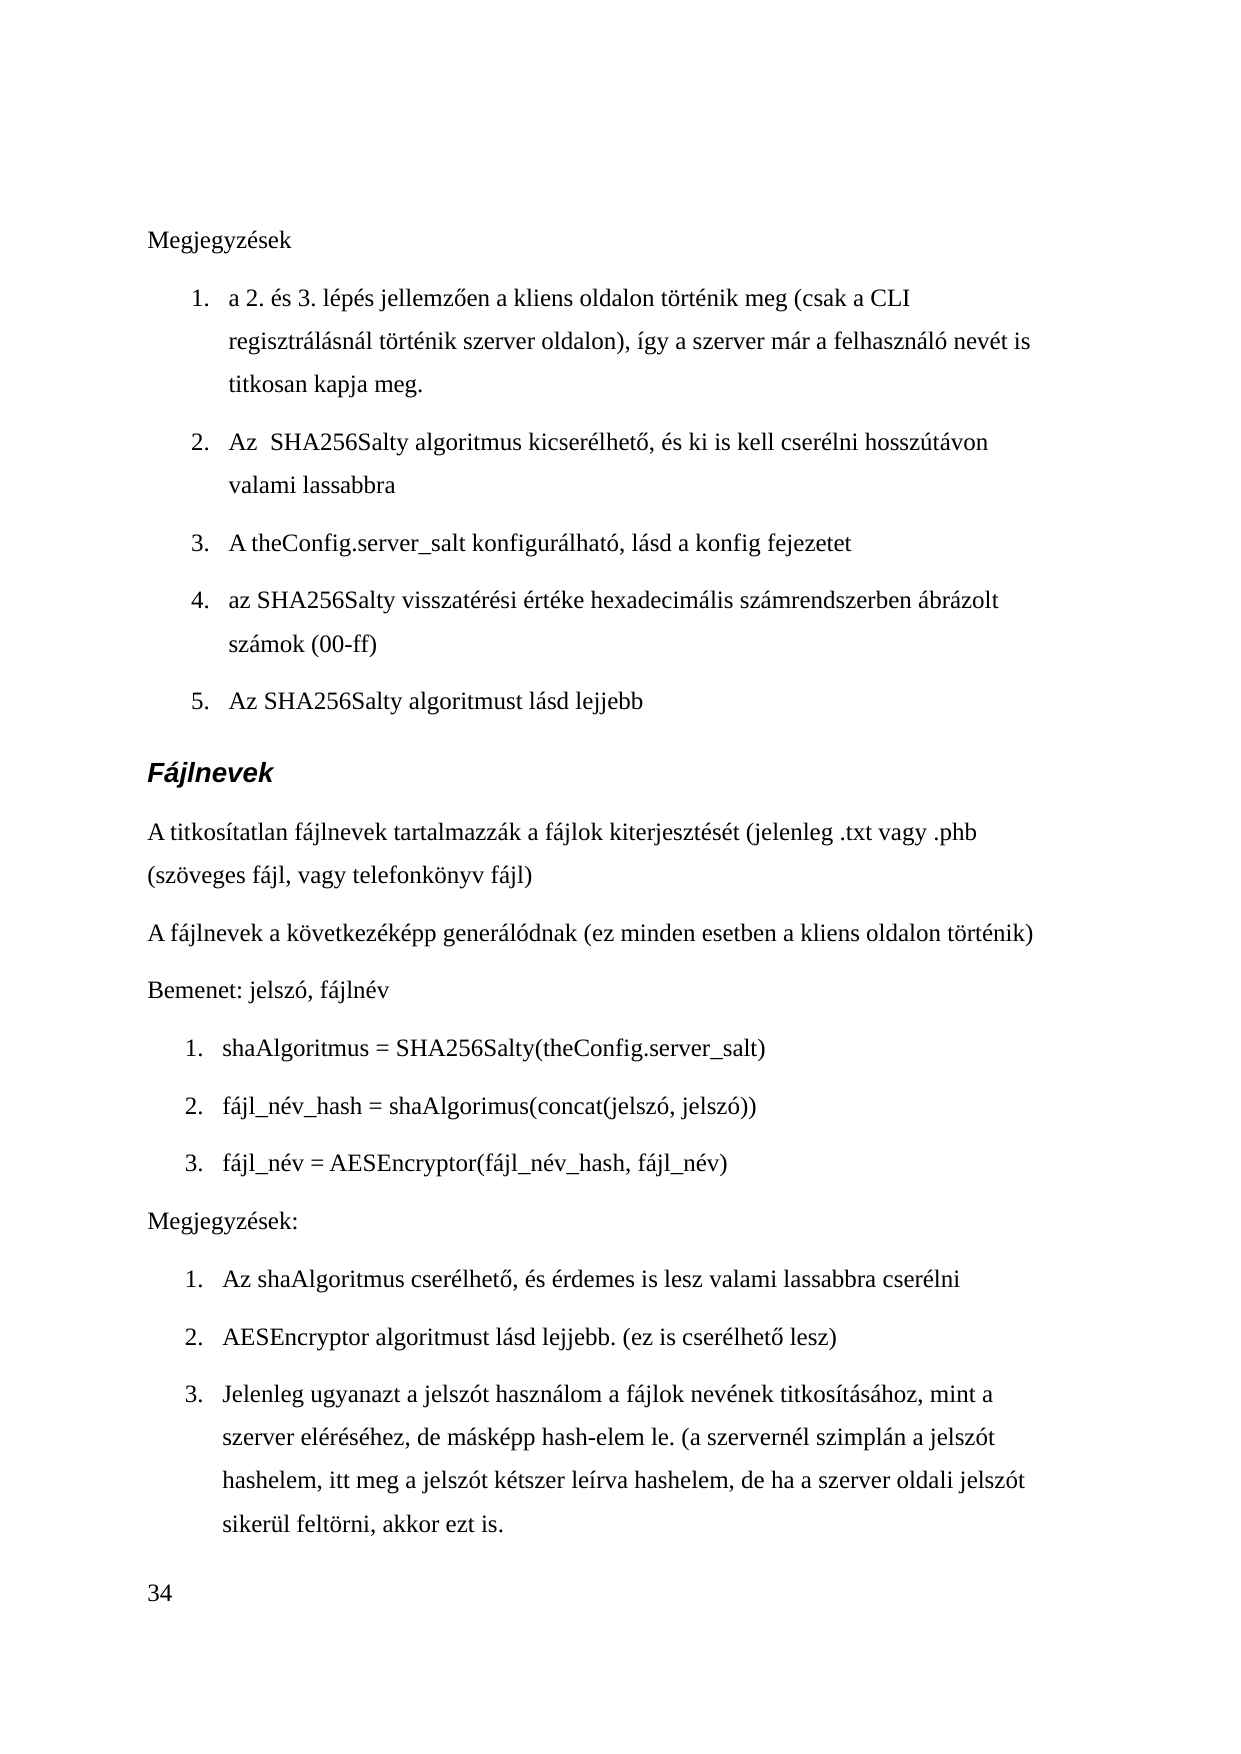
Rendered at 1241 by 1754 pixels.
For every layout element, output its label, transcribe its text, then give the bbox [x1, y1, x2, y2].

list Az SHA256Salty algoritmust lásd lejjebb [191, 686, 1033, 715]
text Megjegyzések: [147, 1206, 1033, 1235]
text A titkosítatlan fájlnevek tartalmazzák a fájlok kiterjesztését (jelenleg .txt vagy .phb (szöveges fájl, vagy telefonkönyv fájl) [147, 817, 1033, 889]
list fájl_név_hash = shaAlgorimus(concat(jelszó, jelszó)) [184, 1091, 1033, 1119]
list az SHA256Salty visszatérési értéke hexadecimális számrendszerben ábrázolt számok (00-ff) [191, 586, 1033, 657]
list Jelenleg ugyanazt a jelszót használom a fájlok nevének titkosításához, mint a szerver eléréséhez, de másképp hash-elem le. (a szervernél szimplán a jelszót hashelem, itt meg a jelszót kétszer leírva hashelem, de ha a szerver oldali jelszót sikerül feltörni, akkor ezt is. [184, 1379, 1033, 1537]
text Megjegyzések [147, 225, 1033, 254]
list fájl_név = AESEncryptor(fájl_név_hash, fájl_név) [184, 1148, 1033, 1177]
subtitle Fájlnevek [147, 757, 1033, 788]
list shaAlgoritmus = SHA256Salty(theConfig.server_salt) [184, 1033, 1033, 1062]
list a 2. és 3. lépés jellemzően a kliens oldalon történik meg (csak a CLI regisztrálásnál történik szerver oldalon), így a szerver már a felhasználó nevét is titkosan kapja meg. [191, 283, 1033, 398]
list AESEncryptor algoritmust lásd lejjebb. (ez is cserélhető lesz) [184, 1322, 1033, 1350]
list Az SHA256Salty algoritmus kicserélhető, és ki is kell cserélni hosszútávon valami lassabbra [191, 427, 1033, 499]
list A theConfig.server_salt konfigurálható, lásd a konfig fejezetet [191, 528, 1033, 557]
list Az shaAlgoritmus cserélhető, és érdemes is lesz valami lassabbra cserélni [184, 1264, 1033, 1293]
text Bemenet: jelszó, fájlnév [147, 975, 1033, 1004]
text A fájlnevek a következéképp generálódnak (ez minden esetben a kliens oldalon történik) [147, 918, 1033, 946]
